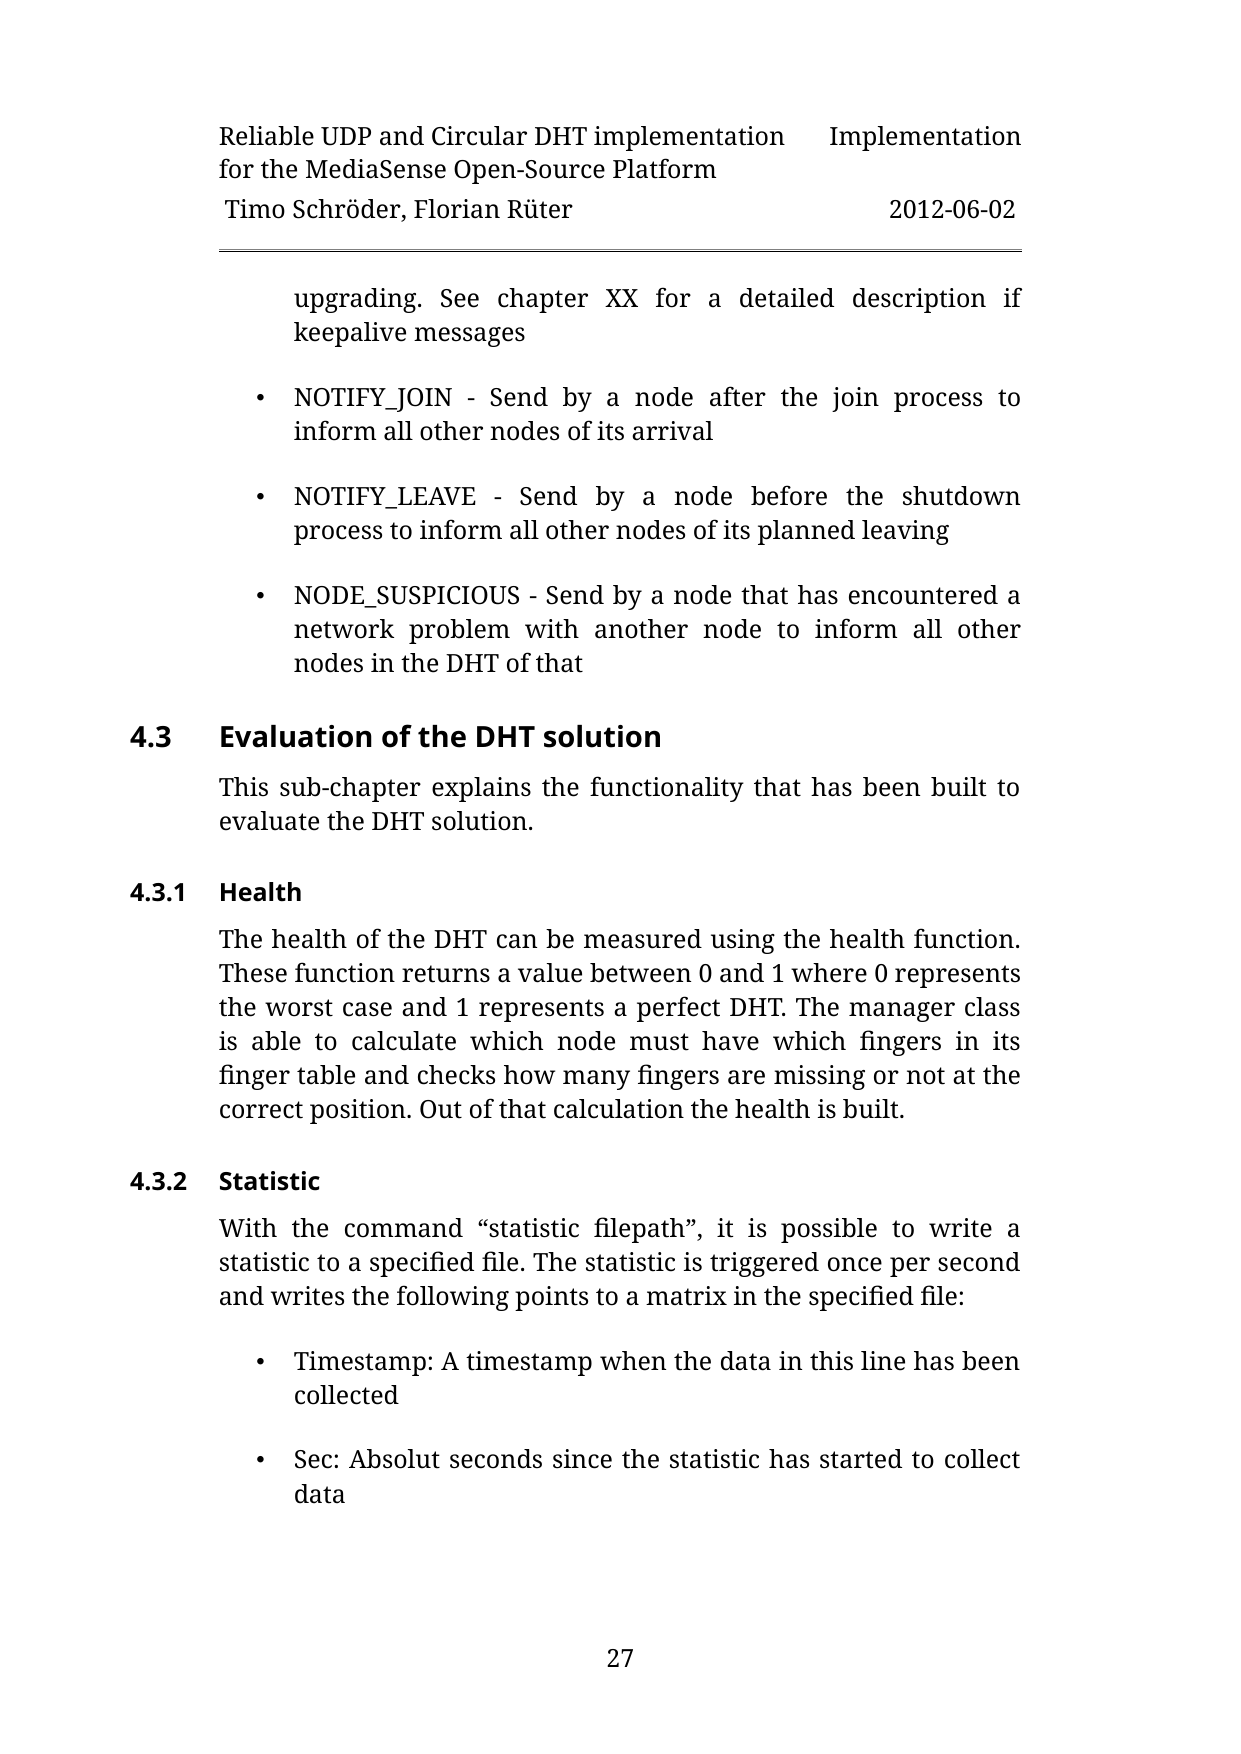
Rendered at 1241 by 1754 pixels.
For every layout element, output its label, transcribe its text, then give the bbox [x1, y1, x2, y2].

subtitle Health [130, 875, 1022, 909]
subtitle Evaluation of the DHT solution [130, 717, 1022, 756]
list NOTIFY_LEAVE - Send by a node before the shutdown process to inform all other nodes of its planned leaving [256, 478, 1022, 547]
list NOTIFY_JOIN - Send by a node after the join process to inform all other nodes of its arrival [256, 379, 1022, 448]
subtitle Statistic [130, 1163, 1022, 1197]
list upgrading. See chapter XX for a detailed description if keepalive messages [256, 281, 1022, 349]
text This sub-chapter explains the functionality that has been built to evaluate the DHT solution. [218, 769, 1022, 837]
list NODE_SUSPICIOUS - Send by a node that has encountered a network problem with another node to inform all other nodes in the DHT of that [256, 577, 1022, 679]
text With the command “statistic filepath”, it is possible to write a statistic to a specified file. The statistic is triggered once per second and writes the following points to a matrix in the specified file: [218, 1210, 1022, 1313]
text The health of the DHT can be measured using the health function. These function returns a value between 0 and 1 where 0 represents the worst case and 1 represents a perfect DHT. The manager class is able to calculate which node must have which fingers in its finger table and checks how many fingers are missing or not at the correct position. Out of that calculation the health is built. [218, 922, 1022, 1126]
list Timestamp: A timestamp when the data in this line has been collected [256, 1343, 1022, 1411]
list Sec: Absolut seconds since the statistic has started to collect data [256, 1442, 1022, 1510]
